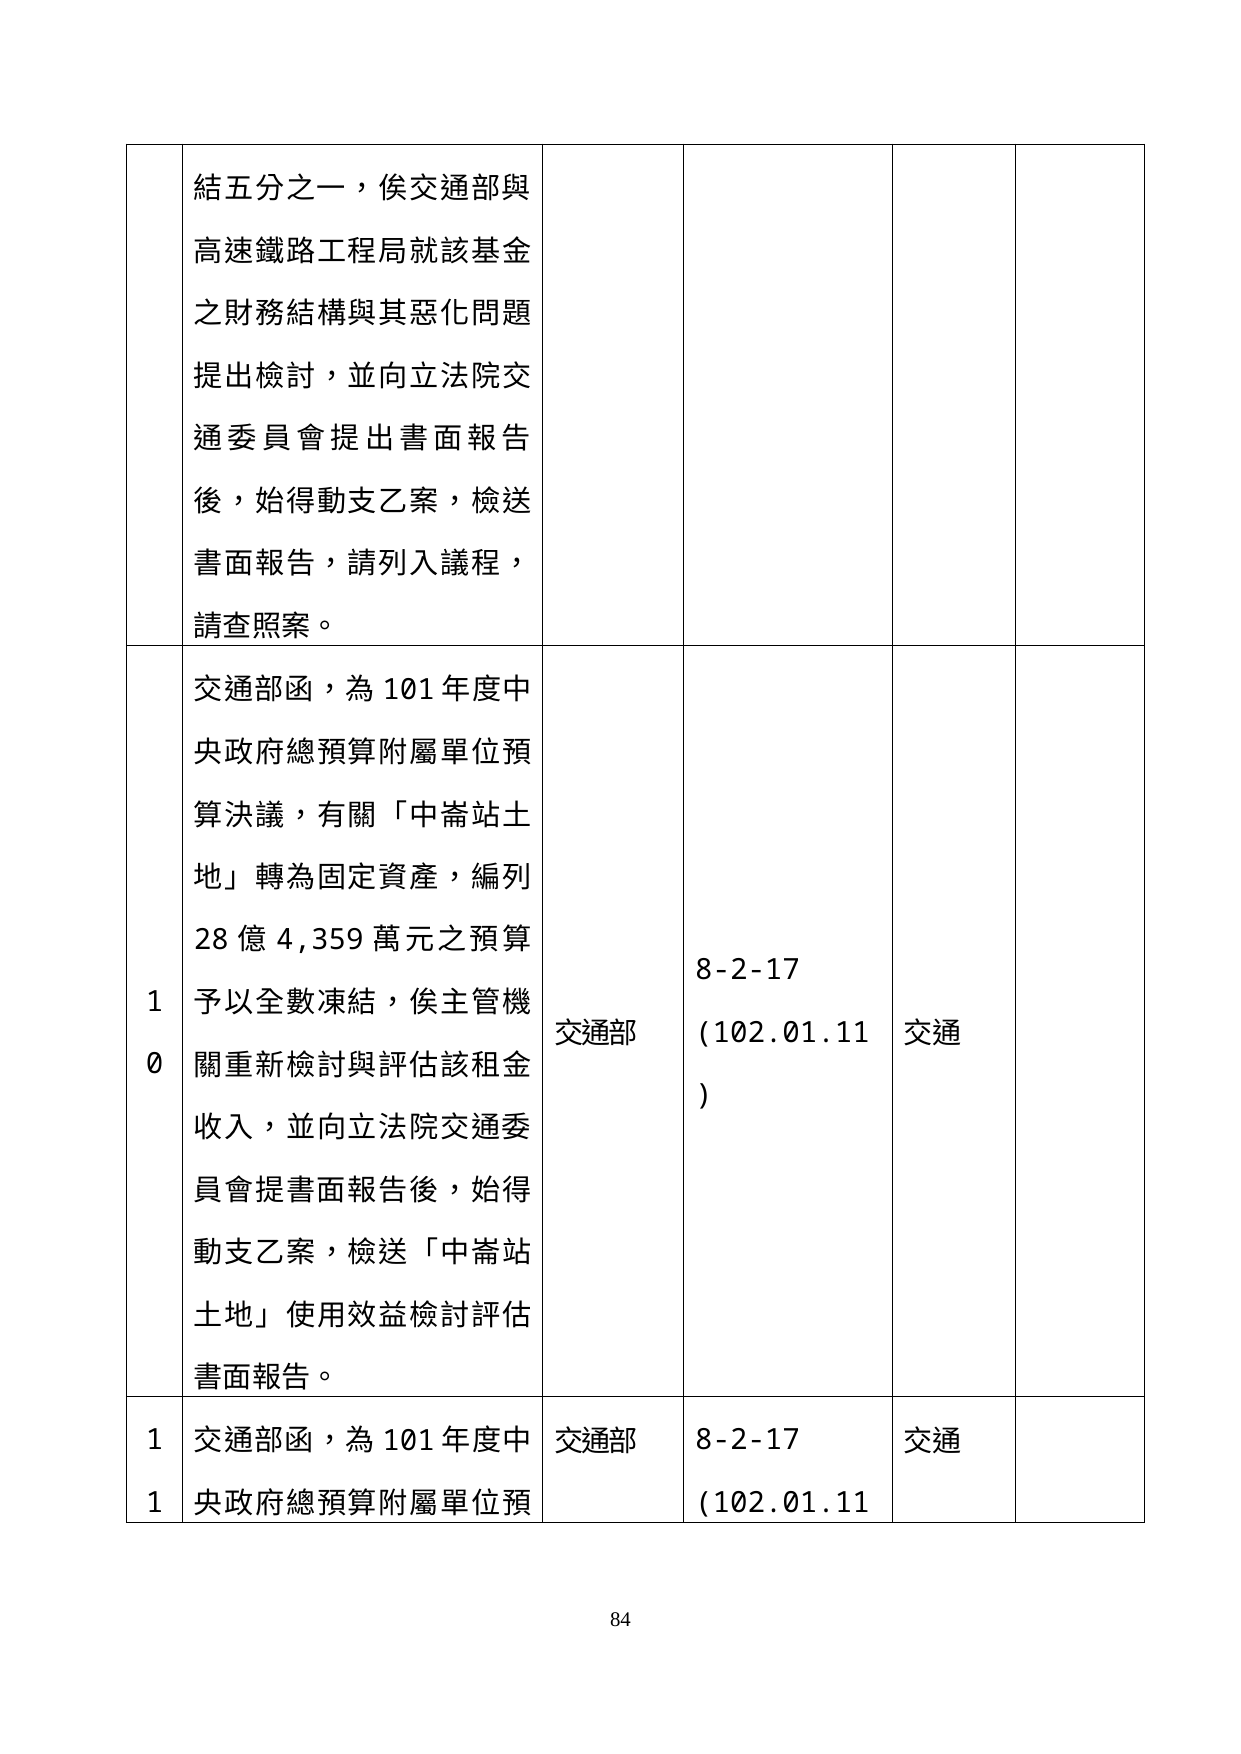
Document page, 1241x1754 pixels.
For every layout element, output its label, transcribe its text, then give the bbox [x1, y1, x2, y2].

table_cell 10 [127, 646, 182, 1396]
table_cell [543, 145, 683, 644]
table_cell [1016, 646, 1144, 1396]
table_cell 交通部 [543, 1397, 683, 1522]
table_cell [1016, 1397, 1144, 1522]
table_cell 8-2-17 (102.01.11 [684, 1397, 892, 1522]
table_cell [893, 145, 1015, 644]
table_cell [1016, 145, 1144, 644]
table_cell 結五分之一，俟交通部與高速鐵路工程局就該基金之財務結構與其惡化問題提出檢討，並向立法院交通委員會提出書面報告後，始得動支乙案，檢送書面報告，請列入議程，請查照案。 [183, 145, 542, 644]
table_cell [127, 145, 182, 644]
table_cell 交通部函，為101年度中央政府總預算附屬單位預算決議，有關「中崙站土地」轉為固定資產，編列28億4,359萬元之預算予以全數凍結，俟主管機關重新檢討與評估該租金收入，並向立法院交通委員會提書面報告後，始得動支乙案，檢送「中崙站土地」使用效益檢討評估書面報告。 [183, 646, 542, 1396]
table_cell 8-2-17 (102.01.11) [684, 646, 892, 1396]
table_cell 交通 [893, 646, 1015, 1396]
table_cell 交通 [893, 1397, 1015, 1522]
table_cell [684, 145, 892, 644]
table_cell 交通部 [543, 646, 683, 1396]
table_cell 11 [127, 1397, 182, 1522]
table_cell 交通部函，為101年度中央政府總預算附屬單位預 [183, 1397, 542, 1522]
